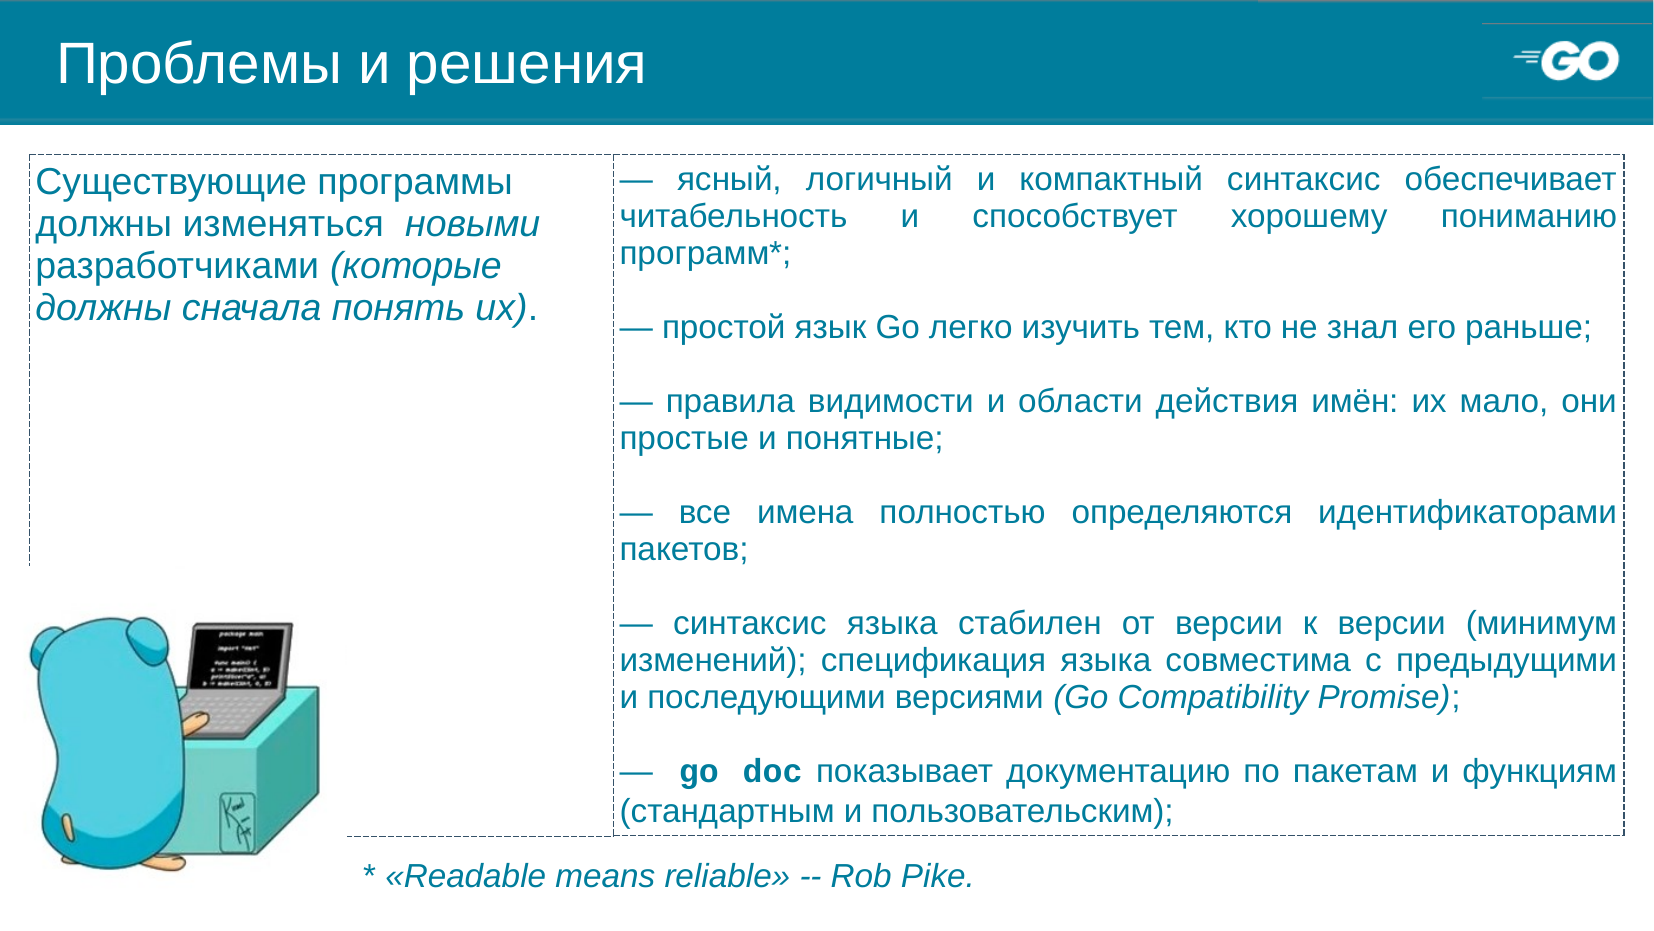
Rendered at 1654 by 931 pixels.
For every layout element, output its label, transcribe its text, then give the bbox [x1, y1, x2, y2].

picture [1542, 41, 1619, 81]
text_box * «Readable means reliable» -- Rob Pike. [348, 850, 1323, 903]
picture [5, 566, 347, 922]
text_box Проблемы и решения [41, 23, 1495, 104]
table_header Существующие программы должны изменяться новыми разработчиками (которые должны сначала понять их). [30, 155, 614, 836]
table_header — ясный, логичный и компактный синтаксис обеспечивает читабельность и способствует хорошему пониманию программ*; — простой язык Go легко изучить тем, кто не знал его раньше; — правила видимости и области действия имён: их мало, они простые и понятные; — все имена полностью определяются идентификаторами пакетов; — синтаксис языка стабилен от версии к версии (минимум изменений); спецификация языка совместима с предыдущими и последующими версиями (Go Compatibility Promise); — go doc показывает документацию по пакетам и функциям (стандартным и пользовательским); [614, 155, 1624, 836]
